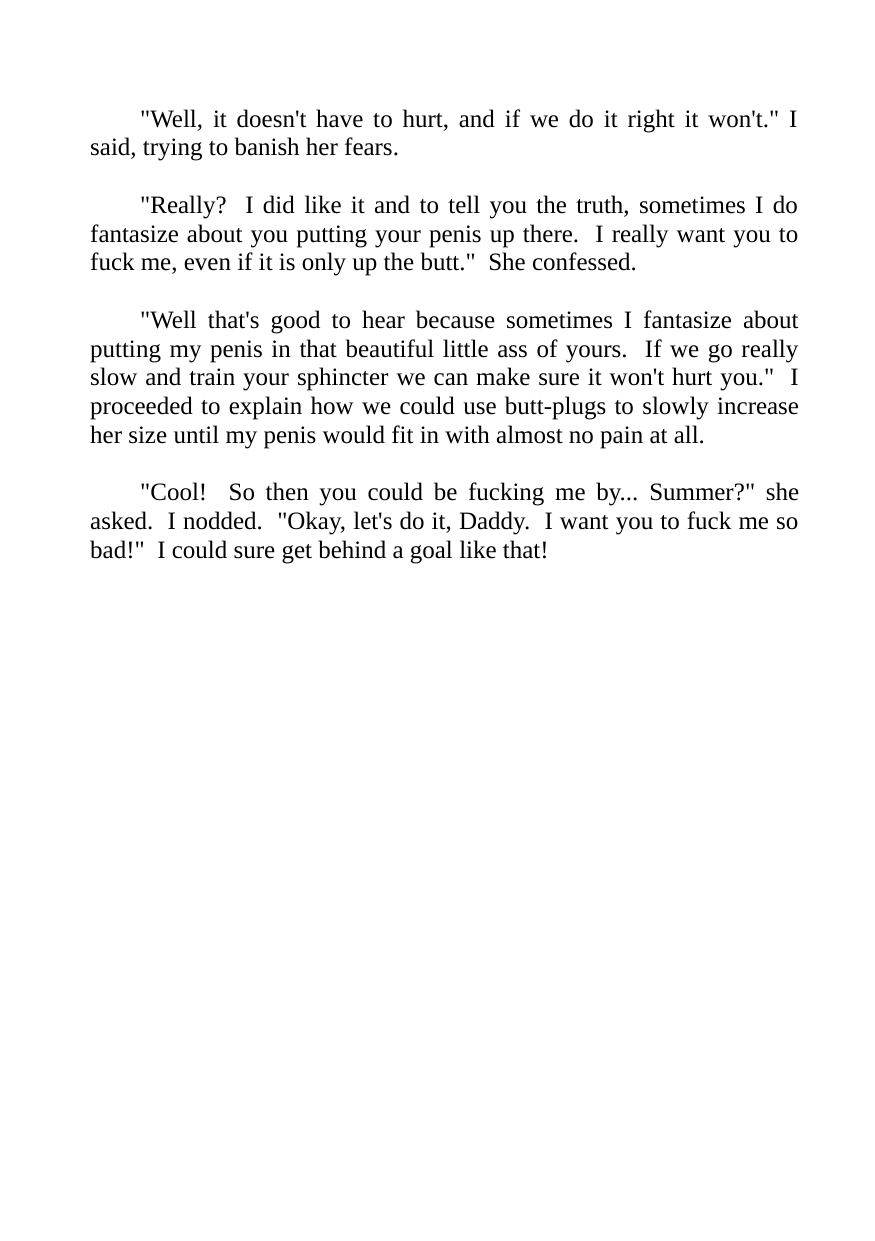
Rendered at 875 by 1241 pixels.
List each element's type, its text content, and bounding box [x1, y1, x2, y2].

text "Well, it doesn't have to hurt, and if we do it right it won't." I said, trying to banish her fears. [90, 104, 799, 161]
text "Really? I did like it and to tell you the truth, sometimes I do fantasize about you putting your penis up there. I really want you to fuck me, even if it is only up the butt." She confessed. [90, 190, 799, 276]
text "Cool! So then you could be fucking me by... Summer?" she asked. I nodded. "Okay, let's do it, Daddy. I want you to fuck me so bad!" I could sure get behind a goal like that! [90, 477, 799, 564]
text "Well that's good to hear because sometimes I fantasize about putting my penis in that beautiful little ass of yours. If we go really slow and train your sphincter we can make sure it won't hurt you." I proceeded to explain how we could use butt-plugs to slowly increase her size until my penis would fit in with almost no pain at all. [90, 305, 799, 449]
